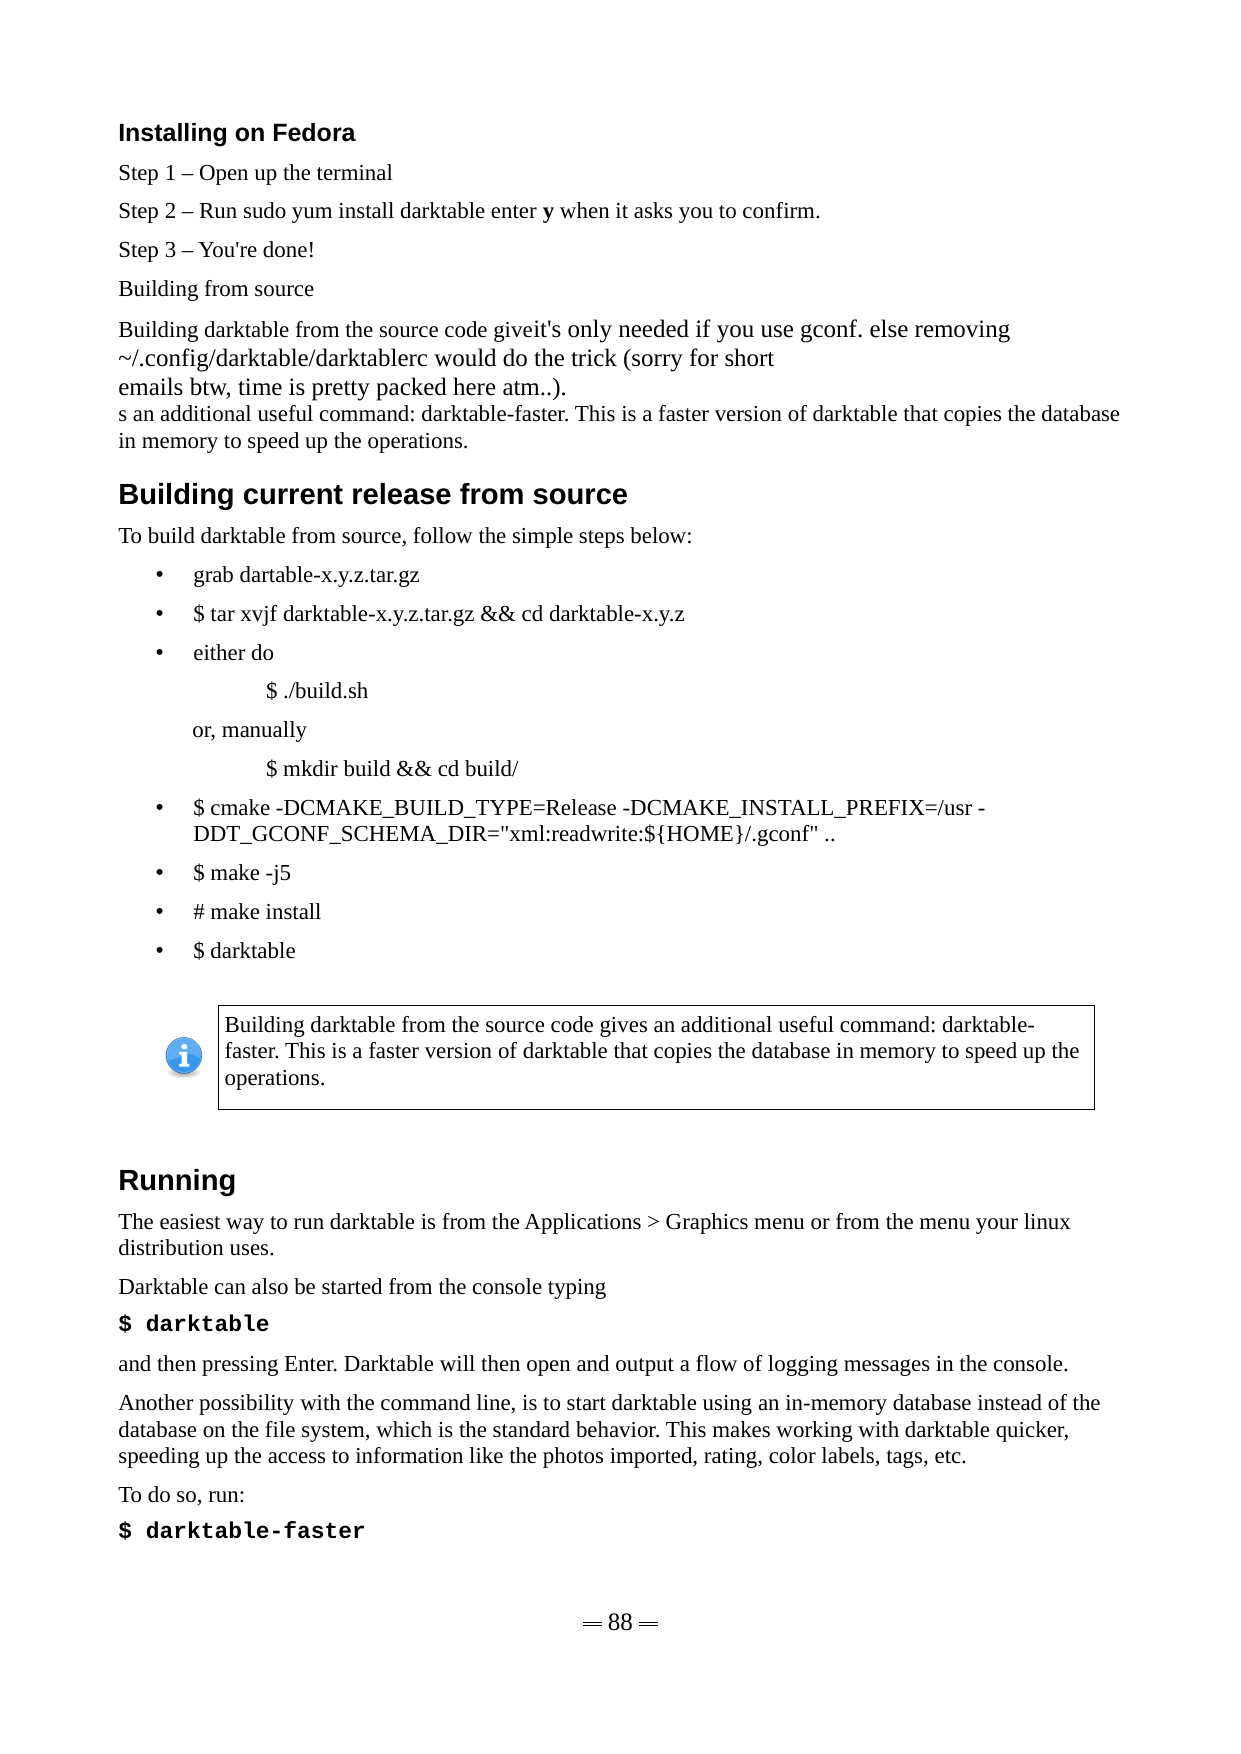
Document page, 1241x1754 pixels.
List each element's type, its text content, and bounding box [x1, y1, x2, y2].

list grab dartable-x.y.z.tar.gz [156, 561, 1122, 587]
text or, manually [118, 716, 1122, 743]
text Darktable can also be started from the console typing [118, 1273, 1122, 1299]
text Building darktable from the source code giveit's only needed if you use gconf. else removing ~/.config/darktable/darktablerc would do the trick (sorry for short emails btw, time is pretty packed here atm..). s an additional useful command: darktable-faster. This is a faster version of darktable that copies the database in memory to speed up the operations. [118, 314, 1122, 453]
list $ cmake -DCMAKE_BUILD_TYPE=Release -DCMAKE_INSTALL_PREFIX=/usr -DDT_GCONF_SCHEMA_DIR="xml:readwrite:${HOME}/.gconf" .. [156, 794, 1122, 847]
text Step 2 – Run sudo yum install darktable enter y when it asks you to confirm. [118, 197, 1122, 224]
subtitle Building current release from source [118, 477, 1122, 510]
text Step 1 – Open up the terminal [118, 159, 1122, 185]
text $ darktable-faster [118, 1520, 1122, 1546]
text To build darktable from source, follow the simple steps below: [118, 522, 1122, 548]
text Step 3 – You're done! [118, 236, 1122, 263]
text The easiest way to run darktable is from the Applications > Graphics menu or from the menu your linux distribution uses. [118, 1208, 1122, 1261]
list $ tar xvjf darktable-x.y.z.tar.gz && cd darktable-x.y.z [156, 600, 1122, 626]
text $ darktable [118, 1312, 1122, 1338]
list $ make -j5 [156, 859, 1122, 886]
subtitle Running [118, 1163, 1122, 1196]
text $ ./build.sh [118, 677, 1122, 704]
text $ mkdir build && cd build/ [118, 755, 1122, 781]
text To do so, run: [118, 1481, 1122, 1507]
table_header Building darktable from the source code gives an additional useful command: darktable-faster. This is a faster version of darktable that copies the database in memory to speed up the operations. [219, 1006, 1094, 1109]
text and then pressing Enter. Darktable will then open and output a flow of logging messages in the console. [118, 1350, 1122, 1377]
text Another possibility with the command line, is to start darktable using an in-memory database instead of the database on the file system, which is the standard behavior. This makes working with darktable quicker, speeding up the access to information like the photos imported, rating, color labels, tags, etc. [118, 1389, 1122, 1468]
list $ darktable [156, 937, 1122, 963]
picture [163, 1037, 204, 1078]
text Building from source [118, 275, 1122, 302]
list # make install [156, 898, 1122, 924]
table_header [149, 1005, 218, 1109]
subtitle Installing on Fedora [118, 118, 1122, 147]
list either do [156, 638, 1122, 665]
